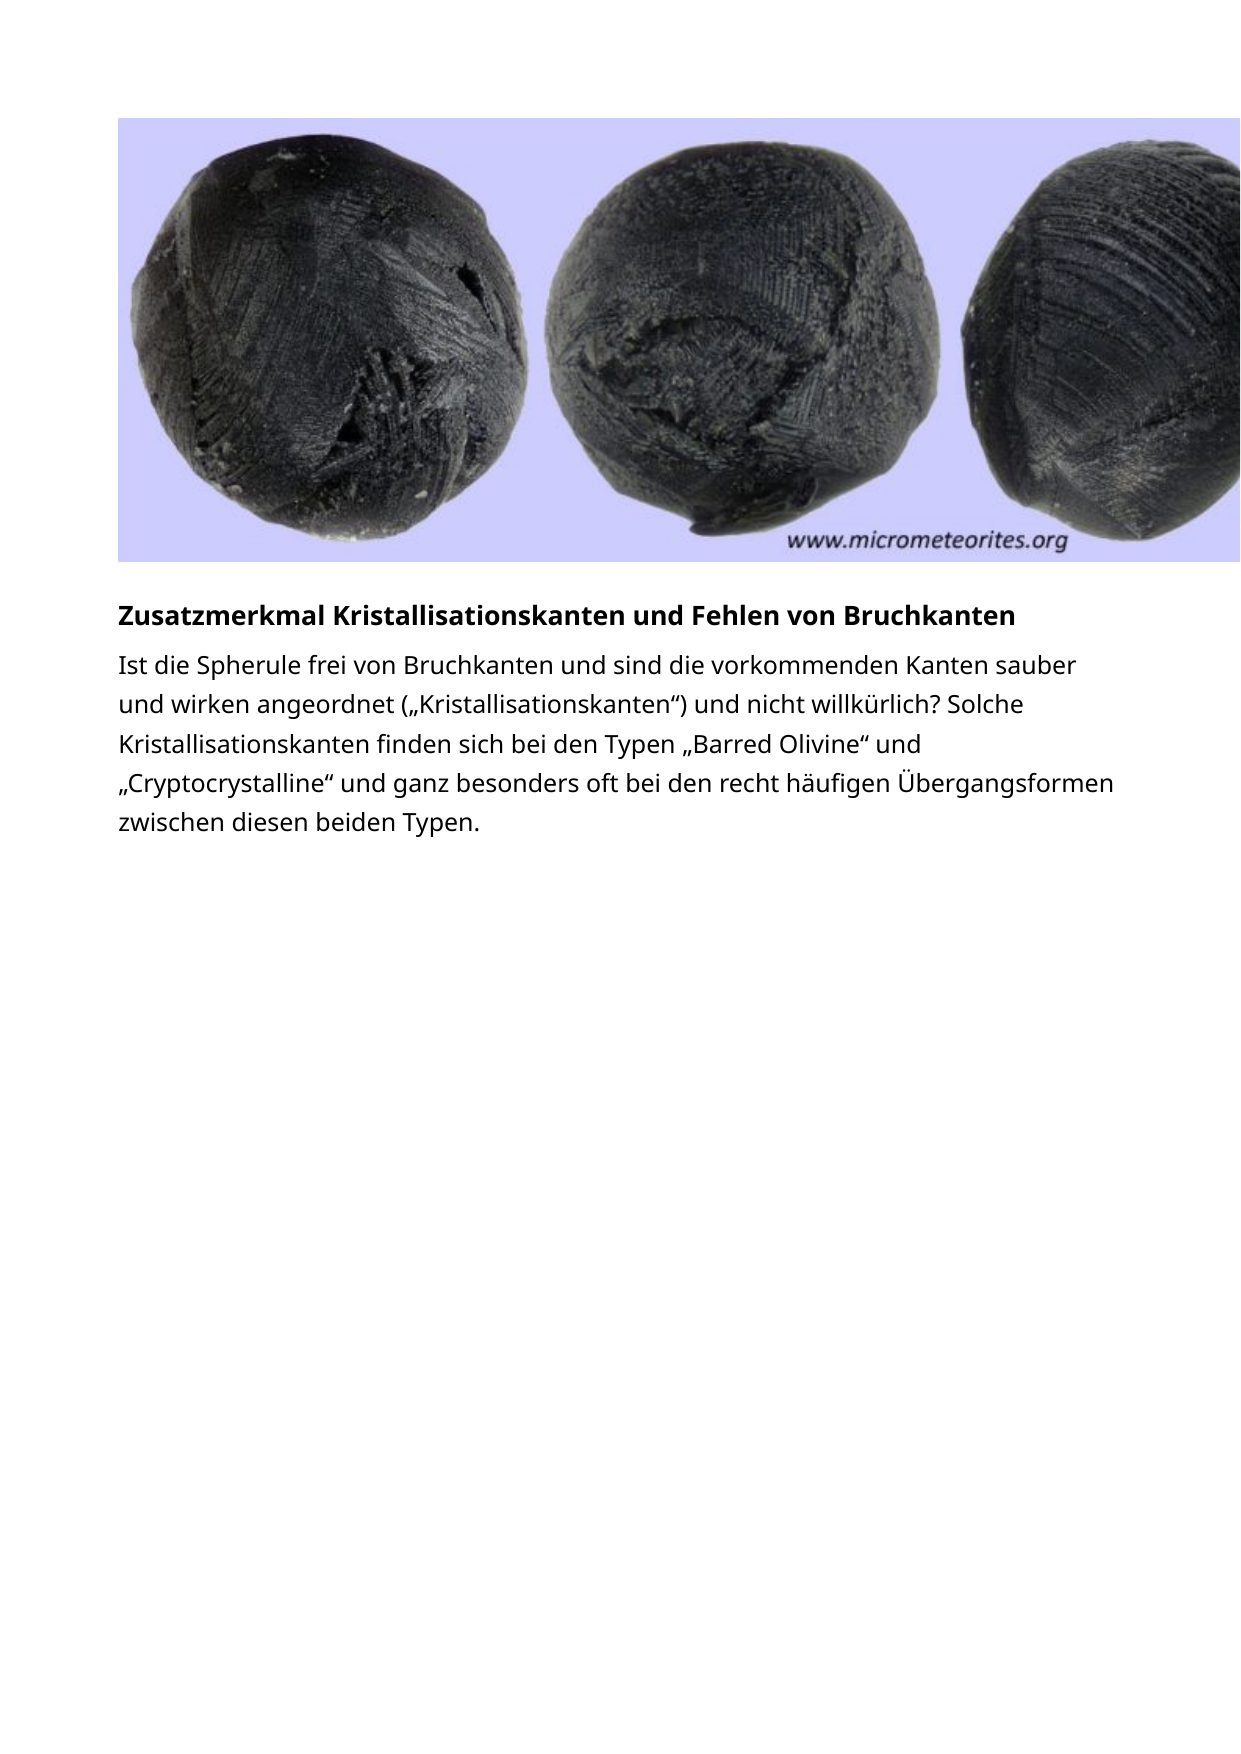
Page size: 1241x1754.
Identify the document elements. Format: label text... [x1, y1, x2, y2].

subtitle Zusatzmerkmal Kristallisationskanten und Fehlen von Bruchkanten [118, 597, 1122, 633]
picture [118, 118, 1241, 562]
text Ist die Spherule frei von Bruchkanten und sind die vorkommenden Kanten sauber und wirken angeordnet („Kristallisationskanten“) und nicht willkürlich? Solche Kristallisationskanten finden sich bei den Typen „Barred Olivine“ und „Cryptocrystalline“ und ganz besonders oft bei den recht häufigen Übergangsformen zwischen diesen beiden Typen. [118, 648, 1122, 839]
